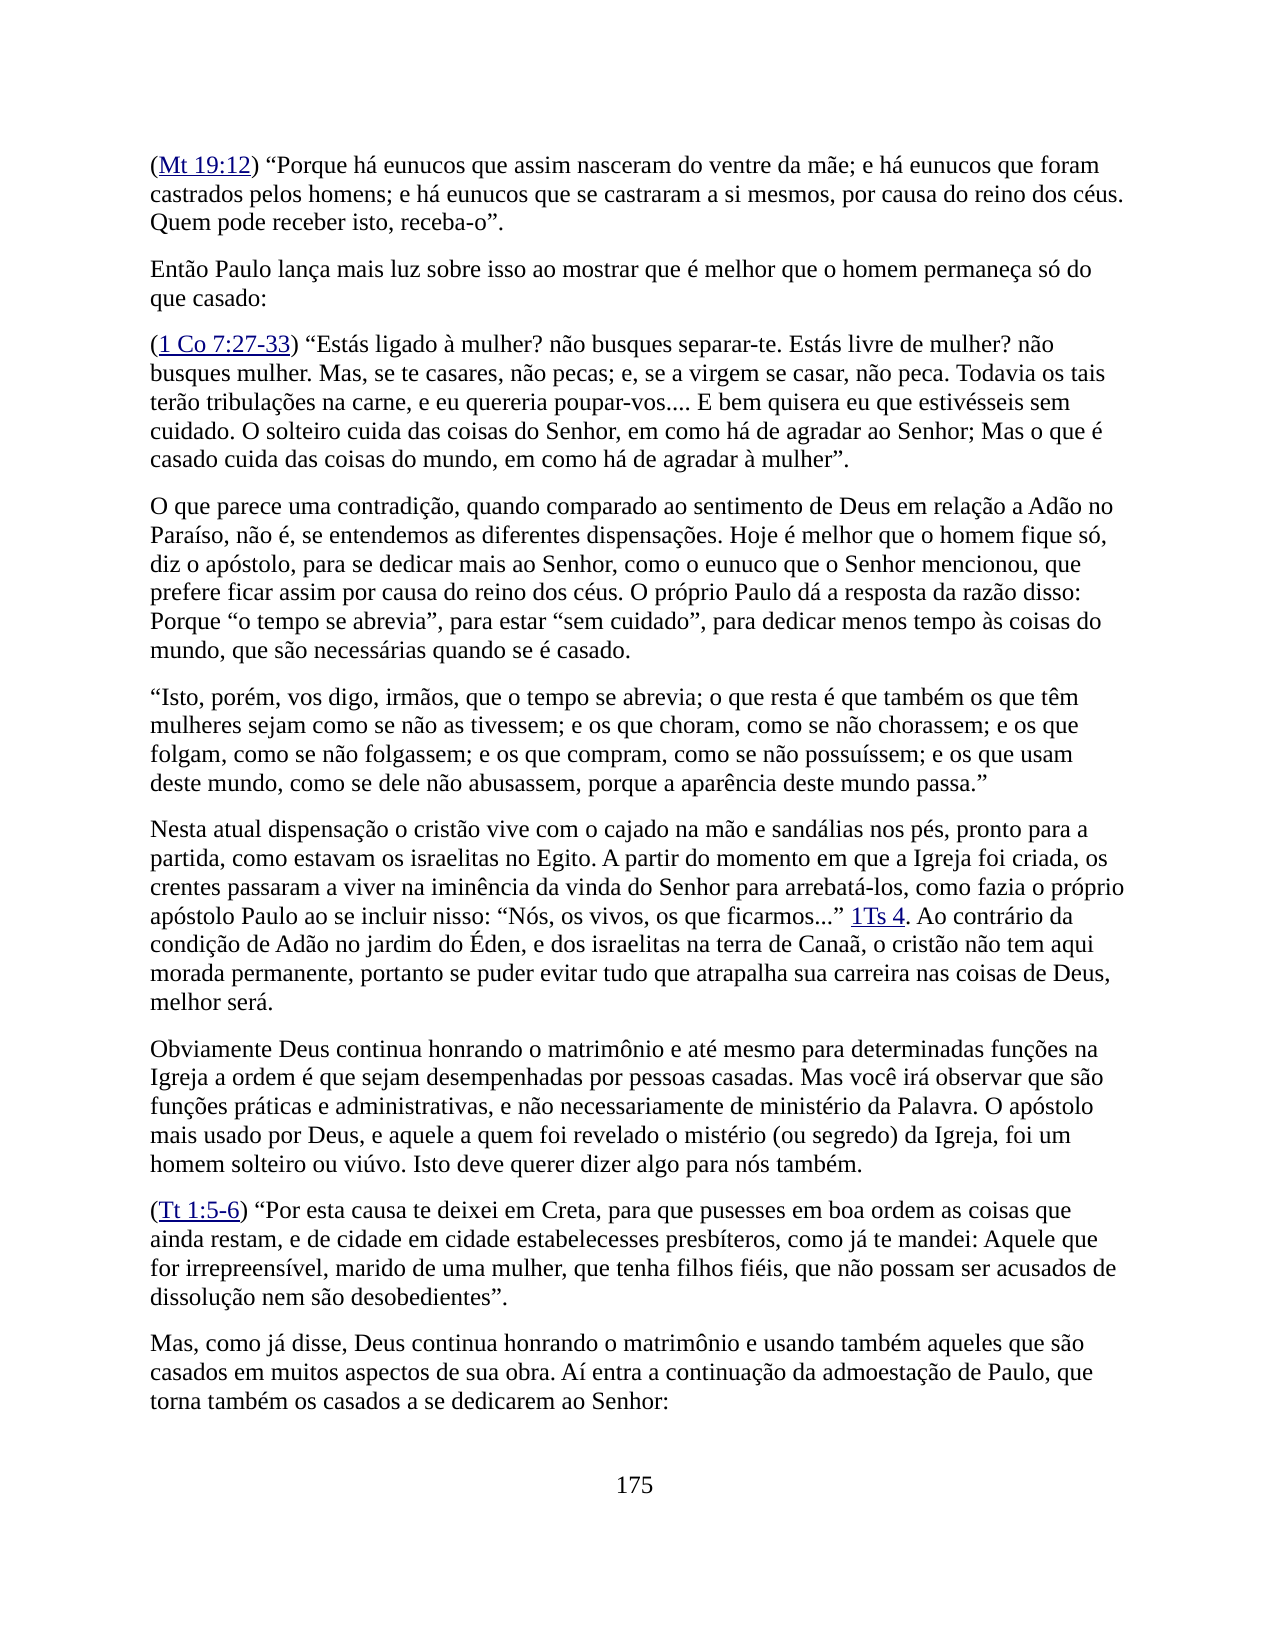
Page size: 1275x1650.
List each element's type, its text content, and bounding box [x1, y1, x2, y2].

text “Isto, porém, vos digo, irmãos, que o tempo se abrevia; o que resta é que também os que têm mulheres sejam como se não as tivessem; e os que choram, como se não chorassem; e os que folgam, como se não folgassem; e os que compram, como se não possuíssem; e os que usam deste mundo, como se dele não abusassem, porque a aparência deste mundo passa.” [150, 682, 1125, 797]
text Obviamente Deus continua honrando o matrimônio e até mesmo para determinadas funções na Igreja a ordem é que sejam desempenhadas por pessoas casadas. Mas você irá observar que são funções práticas e administrativas, e não necessariamente de ministério da Palavra. O apóstolo mais usado por Deus, e aquele a quem foi revelado o mistério (ou segredo) da Igreja, foi um homem solteiro ou viúvo. Isto deve querer dizer algo para nós também. [150, 1034, 1125, 1177]
text Então Paulo lança mais luz sobre isso ao mostrar que é melhor que o homem permaneça só do que casado: [150, 254, 1125, 312]
text Nesta atual dispensação o cristão vive com o cajado na mão e sandálias nos pés, pronto para a partida, como estavam os israelitas no Egito. A partir do momento em que a Igreja foi criada, os crentes passaram a viver na iminência da vinda do Senhor para arrebatá-los, como fazia o próprio apóstolo Paulo ao se incluir nisso: “Nós, os vivos, os que ficarmos...” 1Ts 4. Ao contrário da condição de Adão no jardim do Éden, e dos israelitas na terra de Canaã, o cristão não tem aqui morada permanente, portanto se puder evitar tudo que atrapalha sua carreira nas coisas de Deus, melhor será. [150, 814, 1125, 1016]
text (Tt 1:5-6) “Por esta causa te deixei em Creta, para que pusesses em boa ordem as coisas que ainda restam, e de cidade em cidade estabelecesses presbíteros, como já te mandei: Aquele que for irrepreensível, marido de uma mulher, que tenha filhos fiéis, que não possam ser acusados de dissolução nem são desobedientes”. [150, 1195, 1125, 1310]
text (1 Co 7:27-33) “Estás ligado à mulher? não busques separar-te. Estás livre de mulher? não busques mulher. Mas, se te casares, não pecas; e, se a virgem se casar, não peca. Todavia os tais terão tribulações na carne, e eu quereria poupar-vos.... E bem quisera eu que estivésseis sem cuidado. O solteiro cuida das coisas do Senhor, em como há de agradar ao Senhor; Mas o que é casado cuida das coisas do mundo, em como há de agradar à mulher”. [150, 329, 1125, 473]
text O que parece uma contradição, quando comparado ao sentimento de Deus em relação a Adão no Paraíso, não é, se entendemos as diferentes dispensações. Hoje é melhor que o homem fique só, diz o apóstolo, para se dedicar mais ao Senhor, como o eunuco que o Senhor mencionou, que prefere ficar assim por causa do reino dos céus. O próprio Paulo dá a resposta da razão disso: Porque “o tempo se abrevia”, para estar “sem cuidado”, para dedicar menos tempo às coisas do mundo, que são necessárias quando se é casado. [150, 491, 1125, 664]
text (Mt 19:12) “Porque há eunucos que assim nasceram do ventre da mãe; e há eunucos que foram castrados pelos homens; e há eunucos que se castraram a si mesmos, por causa do reino dos céus. Quem pode receber isto, receba-o”. [150, 150, 1125, 236]
text Mas, como já disse, Deus continua honrando o matrimônio e usando também aqueles que são casados em muitos aspectos de sua obra. Aí entra a continuação da admoestação de Paulo, que torna também os casados a se dedicarem ao Senhor: [150, 1328, 1125, 1414]
